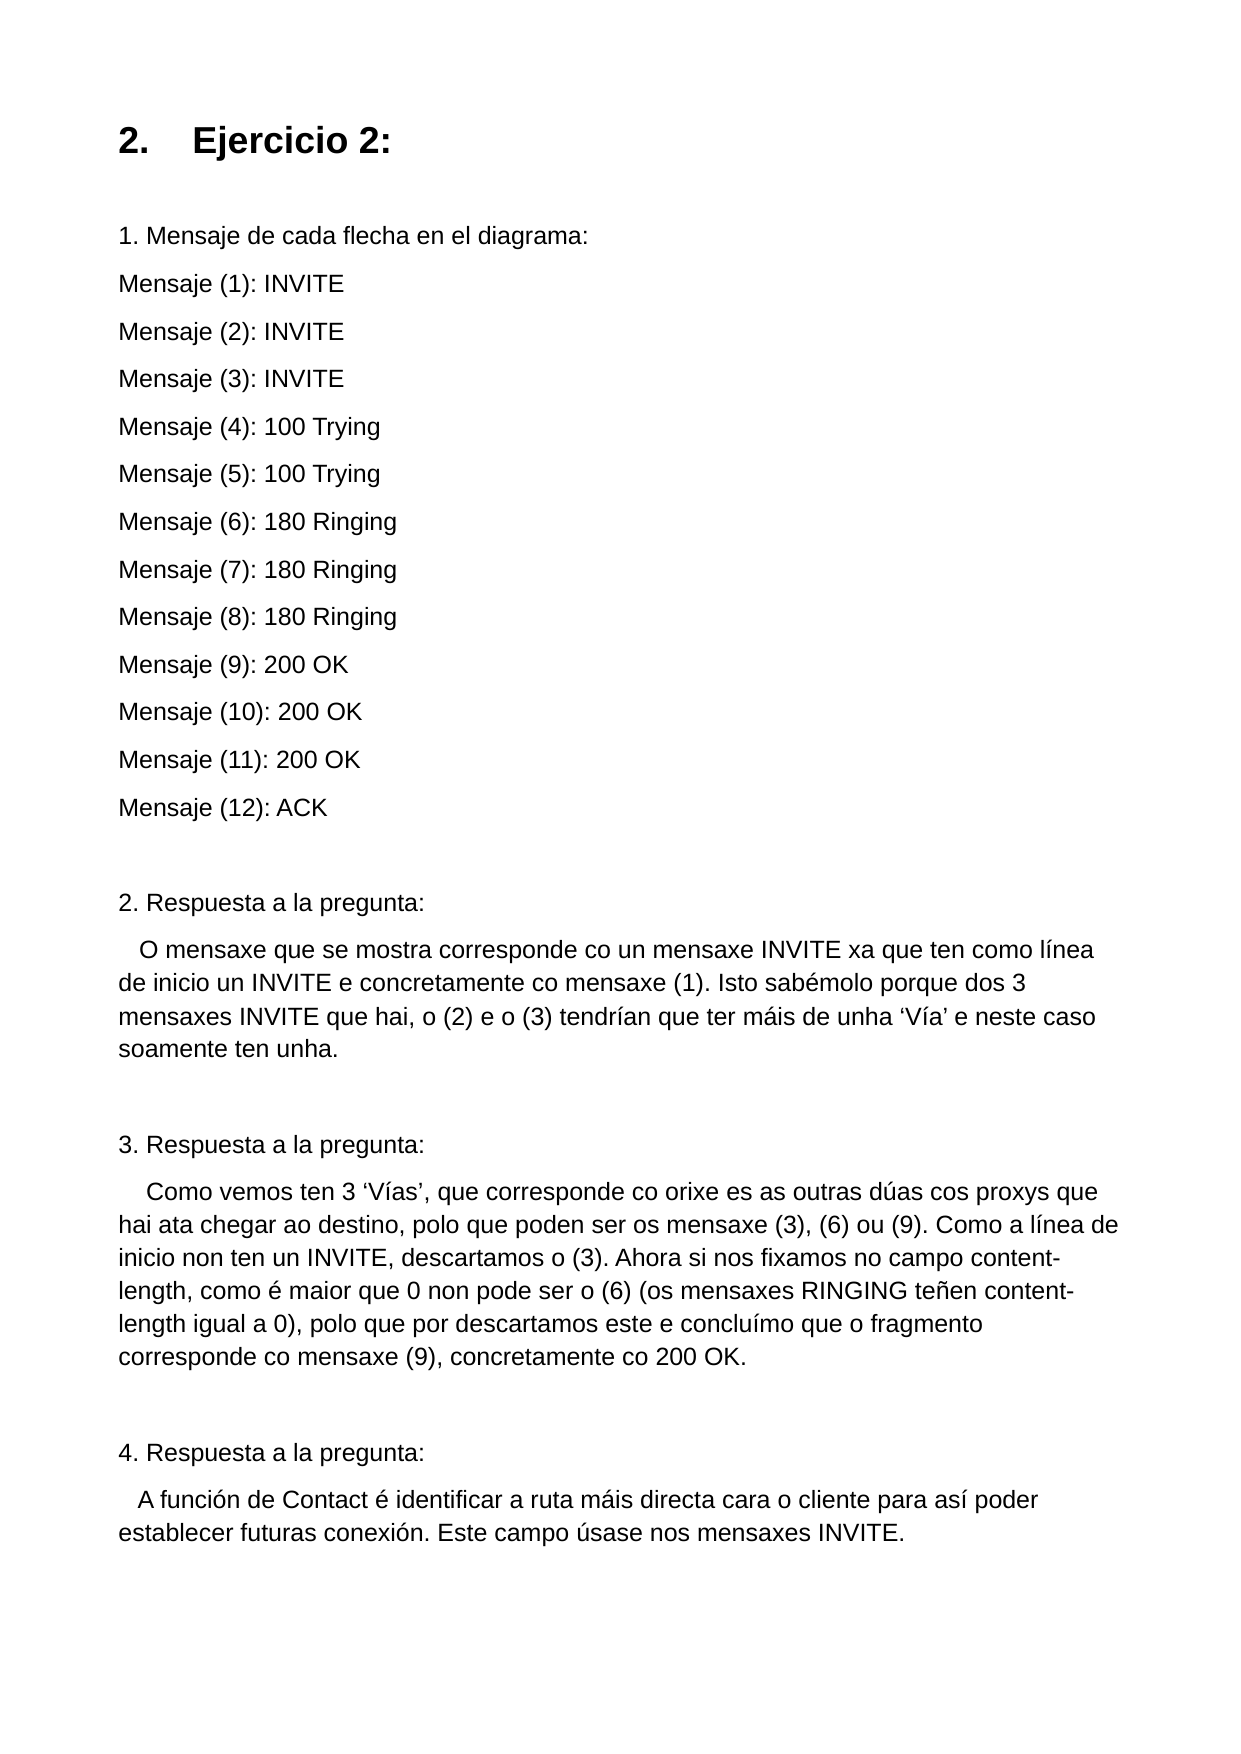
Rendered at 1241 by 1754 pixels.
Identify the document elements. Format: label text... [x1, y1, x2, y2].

text Como vemos ten 3 ‘Vías’, que corresponde co orixe es as outras dúas cos proxys que hai ata chegar ao destino, polo que poden ser os mensaxe (3), (6) ou (9). Como a línea de inicio non ten un INVITE, descartamos o (3). Ahora si nos fixamos no campo content-length, como é maior que 0 non pode ser o (6) (os mensaxes RINGING teñen content-length igual a 0), polo que por descartamos este e concluímo que o fragmento corresponde co mensaxe (9), concretamente co 200 OK. [118, 1177, 1122, 1371]
text Mensaje (11): 200 OK [118, 745, 1122, 774]
text 4. Respuesta a la pregunta: [118, 1438, 1122, 1466]
text 3. Respuesta a la pregunta: [118, 1130, 1122, 1158]
text A función de Contact é identificar a ruta máis directa cara o cliente para así poder establecer futuras conexión. Este campo úsase nos mensaxes INVITE. [118, 1485, 1122, 1547]
text O mensaxe que se mostra corresponde co un mensaxe INVITE xa que ten como línea de inicio un INVITE e concretamente co mensaxe (1). Isto sabémolo porque dos 3 mensaxes INVITE que hai, o (2) e o (3) tendrían que ter máis de unha ‘Vía’ e neste caso soamente ten unha. [118, 935, 1122, 1063]
text Mensaje (6): 180 Ringing [118, 507, 1122, 536]
text Mensaje (10): 200 OK [118, 697, 1122, 726]
text 2. Respuesta a la pregunta: [118, 888, 1122, 917]
text Mensaje (3): INVITE [118, 364, 1122, 393]
text Mensaje (5): 100 Trying [118, 459, 1122, 488]
text Mensaje (9): 200 OK [118, 650, 1122, 678]
subtitle Ejercicio 2: [118, 118, 1122, 161]
text Mensaje (7): 180 Ringing [118, 554, 1122, 583]
text Mensaje (2): INVITE [118, 317, 1122, 345]
text Mensaje (1): INVITE [118, 269, 1122, 298]
text Mensaje (4): 100 Trying [118, 412, 1122, 441]
text Mensaje (12): ACK [118, 793, 1122, 821]
text Mensaje (8): 180 Ringing [118, 602, 1122, 631]
text 1. Mensaje de cada flecha en el diagrama: [118, 221, 1122, 250]
